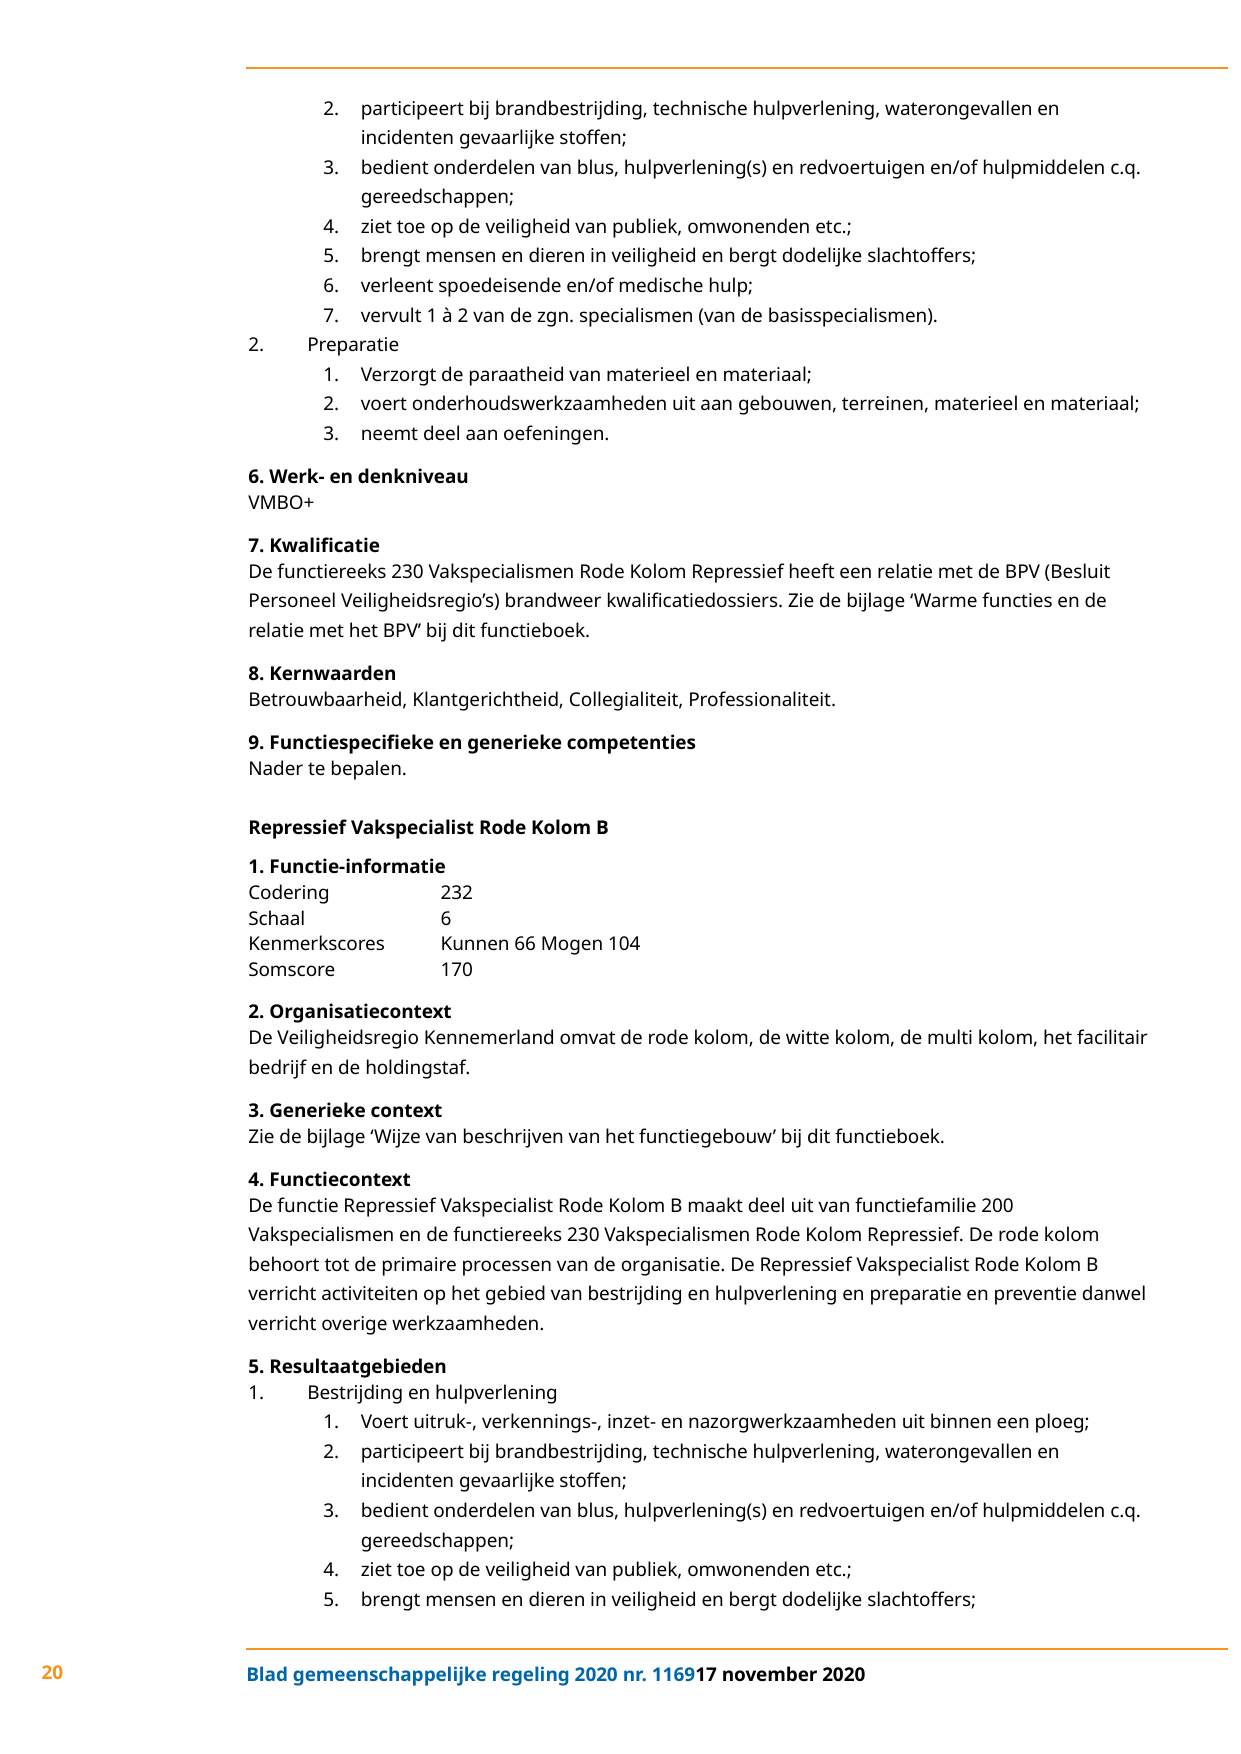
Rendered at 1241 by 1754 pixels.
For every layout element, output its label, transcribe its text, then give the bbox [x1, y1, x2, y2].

text De functiereeks 230 Vakspecialismen Rode Kolom Repressief heeft een relatie met de BPV (Besluit Personeel Veiligheidsregio’s) brandweer kwalificatiedossiers. Zie de bijlage ‘Warme functies en de relatie met het BPV’ bij dit functieboek. [248, 558, 1152, 643]
text De Veiligheidsregio Kennemerland omvat de rode kolom, de witte kolom, de multi kolom, het facilitair bedrijf en de holdingstaf. [248, 1024, 1152, 1080]
text 2. Organisatiecontext [248, 999, 1152, 1024]
table_cell Kenmerkscores [248, 931, 440, 956]
list ziet toe op de veiligheid van publiek, omwonenden etc.; [323, 213, 1152, 239]
list brengt mensen en dieren in veiligheid en bergt dodelijke slachtoffers; [323, 243, 1152, 268]
table_cell 6 [440, 905, 1152, 931]
list participeert bij brandbestrijding, technische hulpverlening, waterongevallen en incidenten gevaarlijke stoffen; [323, 1438, 1152, 1493]
text 8. Kernwaarden [248, 660, 1152, 686]
list Preparatie [248, 331, 1152, 357]
list vervult 1 à 2 van de zgn. specialismen (van de basisspecialismen). [323, 302, 1152, 328]
table_cell Schaal [248, 905, 440, 931]
list Bestrijding en hulpverlening [248, 1379, 1152, 1405]
list ziet toe op de veiligheid van publiek, omwonenden etc.; [323, 1556, 1152, 1582]
list Voert uitruk-, verkennings-, inzet- en nazorgwerkzaamheden uit binnen een ploeg; [323, 1408, 1152, 1434]
list bedient onderdelen van blus, hulpverlening(s) en redvoertuigen en/of hulpmiddelen c.q. gereedschappen; [323, 154, 1152, 209]
list Verzorgt de paraatheid van materieel en materiaal; [323, 361, 1152, 387]
table_header Codering [248, 879, 440, 905]
list verleent spoedeisende en/of medische hulp; [323, 272, 1152, 298]
table_cell Kunnen 66 Mogen 104 [440, 931, 1152, 956]
text Nader te bepalen. [248, 755, 1152, 781]
text 4. Functiecontext [248, 1166, 1152, 1192]
text Betrouwbaarheid, Klantgerichtheid, Collegialiteit, Professionaliteit. [248, 686, 1152, 712]
table_cell Somscore [248, 956, 440, 982]
text Zie de bijlage ‘Wijze van beschrijven van het functiegebouw’ bij dit functieboek. [248, 1123, 1152, 1149]
text VMBO+ [248, 489, 1152, 515]
list participeert bij brandbestrijding, technische hulpverlening, waterongevallen en incidenten gevaarlijke stoffen; [323, 95, 1152, 150]
text 5. Resultaatgebieden [248, 1353, 1152, 1379]
text 3. Generieke context [248, 1097, 1152, 1123]
text 9. Functiespecifieke en generieke competenties [248, 729, 1152, 755]
list bedient onderdelen van blus, hulpverlening(s) en redvoertuigen en/of hulpmiddelen c.q. gereedschappen; [323, 1497, 1152, 1553]
picture [41, 47, 231, 172]
text Repressief Vakspecialist Rode Kolom B [248, 814, 1152, 840]
list brengt mensen en dieren in veiligheid en bergt dodelijke slachtoffers; [323, 1586, 1152, 1612]
text 6. Werk- en denkniveau [248, 463, 1152, 489]
table_cell 170 [440, 956, 1152, 982]
table_header 232 [440, 879, 1152, 905]
text 7. Kwalificatie [248, 532, 1152, 558]
list voert onderhoudswerkzaamheden uit aan gebouwen, terreinen, materieel en materiaal; [323, 391, 1152, 416]
text De functie Repressief Vakspecialist Rode Kolom B maakt deel uit van functiefamilie 200 Vakspecialismen en de functiereeks 230 Vakspecialismen Rode Kolom Repressief. De rode kolom behoort tot de primaire processen van de organisatie. De Repressief Vakspecialist Rode Kolom B verricht activiteiten op het gebied van bestrijding en hulpverlening en preparatie en preventie danwel verricht overige werkzaamheden. [248, 1192, 1152, 1336]
text 1. Functie-informatie [248, 853, 1152, 879]
list neemt deel aan oefeningen. [323, 420, 1152, 446]
